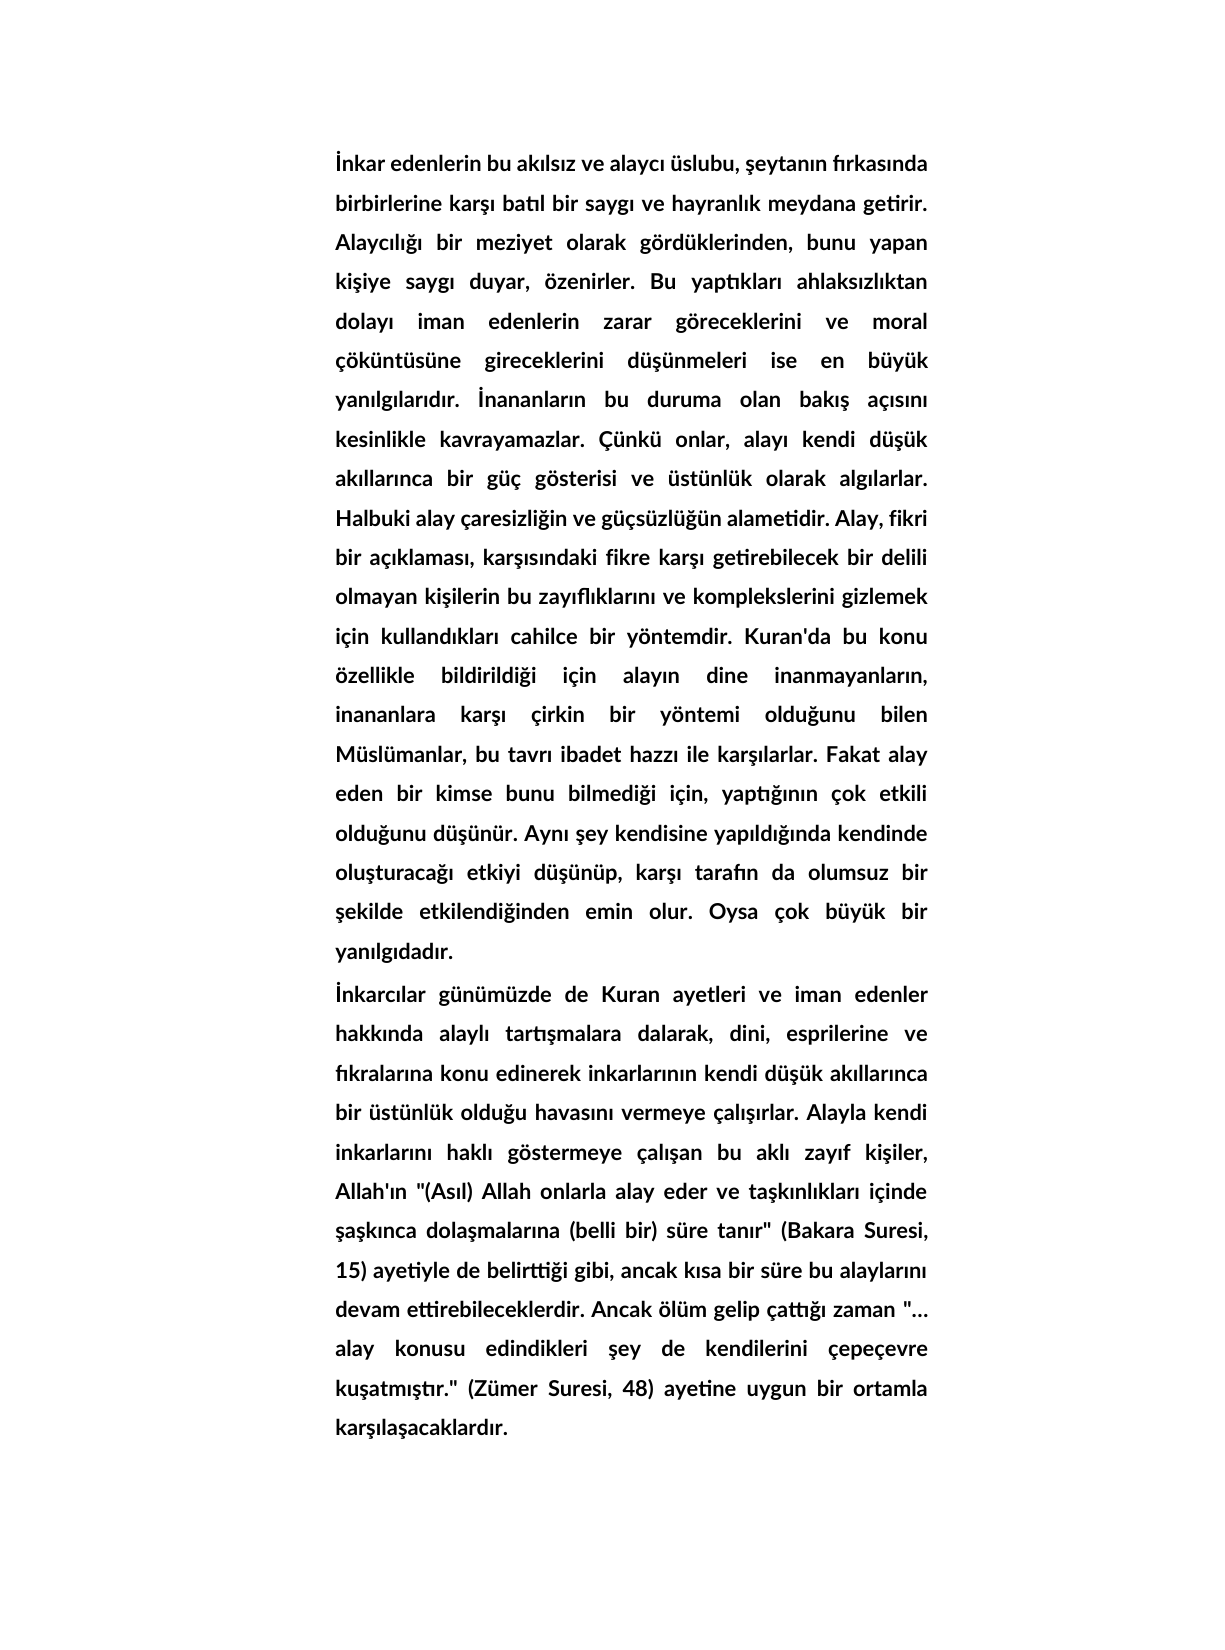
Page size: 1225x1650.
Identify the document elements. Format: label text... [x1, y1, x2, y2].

text İnkar edenlerin bu akılsız ve alaycı üslubu, şeytanın fırkasında birbirlerine karşı batıl bir saygı ve hayranlık meydana getirir. Alaycılığı bir meziyet olarak gördüklerinden, bunu yapan kişiye saygı duyar, özenirler. Bu yaptıkları ahlaksızlıktan dolayı iman edenlerin zarar göreceklerini ve moral çöküntüsüne gireceklerini düşünmeleri ise en büyük yanılgılarıdır. İnananların bu duruma olan bakış açısını kesinlikle kavrayamazlar. Çünkü onlar, alayı kendi düşük akıllarınca bir güç gösterisi ve üstünlük olarak algılarlar. Halbuki alay çaresizliğin ve güçsüzlüğün alametidir. Alay, fikri bir açıklaması, karşısındaki fikre karşı getirebilecek bir delili olmayan kişilerin bu zayıflıklarını ve komplekslerini gizlemek için kullandıkları cahilce bir yöntemdir. Kuran'da bu konu özellikle bildirildiği için alayın dine inanmayanların, inananlara karşı çirkin bir yöntemi olduğunu bilen Müslümanlar, bu tavrı ibadet hazzı ile karşılarlar. Fakat alay eden bir kimse bunu bilmediği için, yaptığının çok etkili olduğunu düşünür. Aynı şey kendisine yapıldığında kendinde oluşturacağı etkiyi düşünüp, karşı tarafın da olumsuz bir şekilde etkilendiğinden emin olur. Oysa çok büyük bir yanılgıdadır. [335, 150, 928, 964]
text İnkarcılar günümüzde de Kuran ayetleri ve iman edenler hakkında alaylı tartışmalara dalarak, dini, esprilerine ve fıkralarına konu edinerek inkarlarının kendi düşük akıllarınca bir üstünlük olduğu havasını vermeye çalışırlar. Alayla kendi inkarlarını haklı göstermeye çalışan bu aklı zayıf kişiler, Allah'ın "(Asıl) Allah onlarla alay eder ve taşkınlıkları içinde şaşkınca dolaşmalarına (belli bir) süre tanır" (Bakara Suresi, 15) ayetiyle de belirttiği gibi, ancak kısa bir süre bu alaylarını devam ettirebileceklerdir. Ancak ölüm gelip çattığı zaman "… alay konusu edindikleri şey de kendilerini çepeçevre kuşatmıştır." (Zümer Suresi, 48) ayetine uygun bir ortamla karşılaşacaklardır. [335, 981, 928, 1440]
